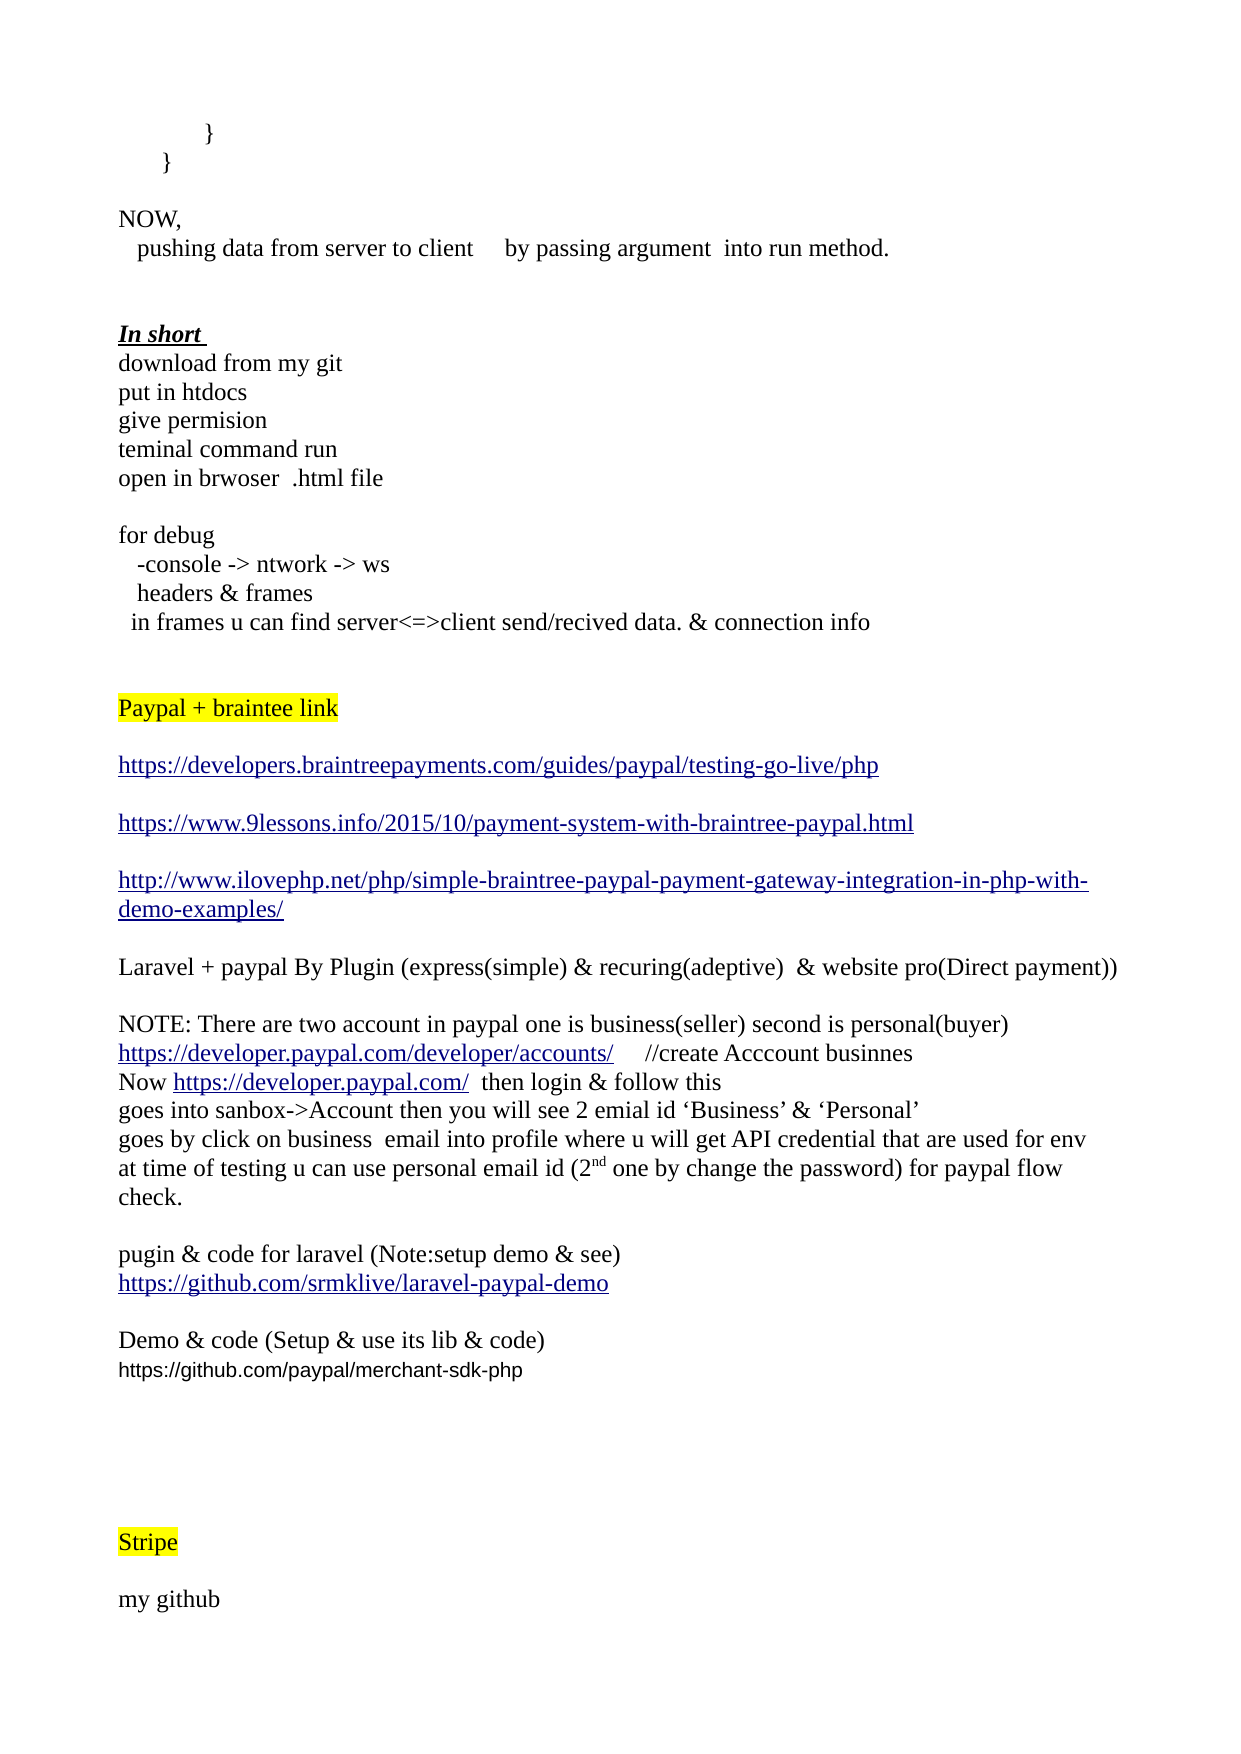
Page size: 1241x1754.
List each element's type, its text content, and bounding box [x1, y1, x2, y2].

text } [118, 147, 1122, 176]
text https://github.com/paypal/merchant-sdk-php [118, 1354, 1122, 1382]
text my github [118, 1584, 1122, 1613]
text https://developers.braintreepayments.com/guides/paypal/testing-go-live/php [118, 751, 1122, 779]
text Paypal + braintee link [118, 693, 1122, 722]
text at time of testing u can use personal email id (2nd one by change the password) for paypal flow check. [118, 1153, 1122, 1211]
text in frames u can find server<=>client send/recived data. & connection info [118, 607, 1122, 636]
text put in htdocs [118, 377, 1122, 406]
text give permision [118, 406, 1122, 434]
text goes into sanbox->Account then you will see 2 emial id ‘Business’ & ‘Personal’ [118, 1096, 1122, 1124]
text https://developer.paypal.com/developer/accounts/ //create Acccount businnes [118, 1038, 1122, 1067]
text teminal command run [118, 434, 1122, 463]
text -console -> ntwork -> ws [118, 549, 1122, 578]
text In short [118, 319, 1122, 348]
text http://www.ilovephp.net/php/simple-braintree-paypal-payment-gateway-integration-in-php-with-demo-examples/ [118, 866, 1122, 923]
text https://github.com/srmklive/laravel-paypal-demo [118, 1268, 1122, 1297]
text Demo & code (Setup & use its lib & code) [118, 1326, 1122, 1354]
text for debug [118, 521, 1122, 549]
text pugin & code for laravel (Note:setup demo & see) [118, 1239, 1122, 1268]
text pushing data from server to client by passing argument into run method. [118, 233, 1122, 262]
text open in brwoser .html file [118, 463, 1122, 492]
text Now https://developer.paypal.com/ then login & follow this [118, 1067, 1122, 1096]
text NOW, [118, 204, 1122, 233]
text headers & frames [118, 578, 1122, 607]
text https://www.9lessons.info/2015/10/payment-system-with-braintree-paypal.html [118, 808, 1122, 837]
text } [118, 118, 1122, 147]
text Laravel + paypal By Plugin (express(simple) & recuring(adeptive) & website pro(Direct payment)) [118, 952, 1122, 981]
text goes by click on business email into profile where u will get API credential that are used for env [118, 1124, 1122, 1153]
text Stripe [118, 1527, 1122, 1556]
text NOTE: There are two account in paypal one is business(seller) second is personal(buyer) [118, 1009, 1122, 1038]
text download from my git [118, 348, 1122, 377]
